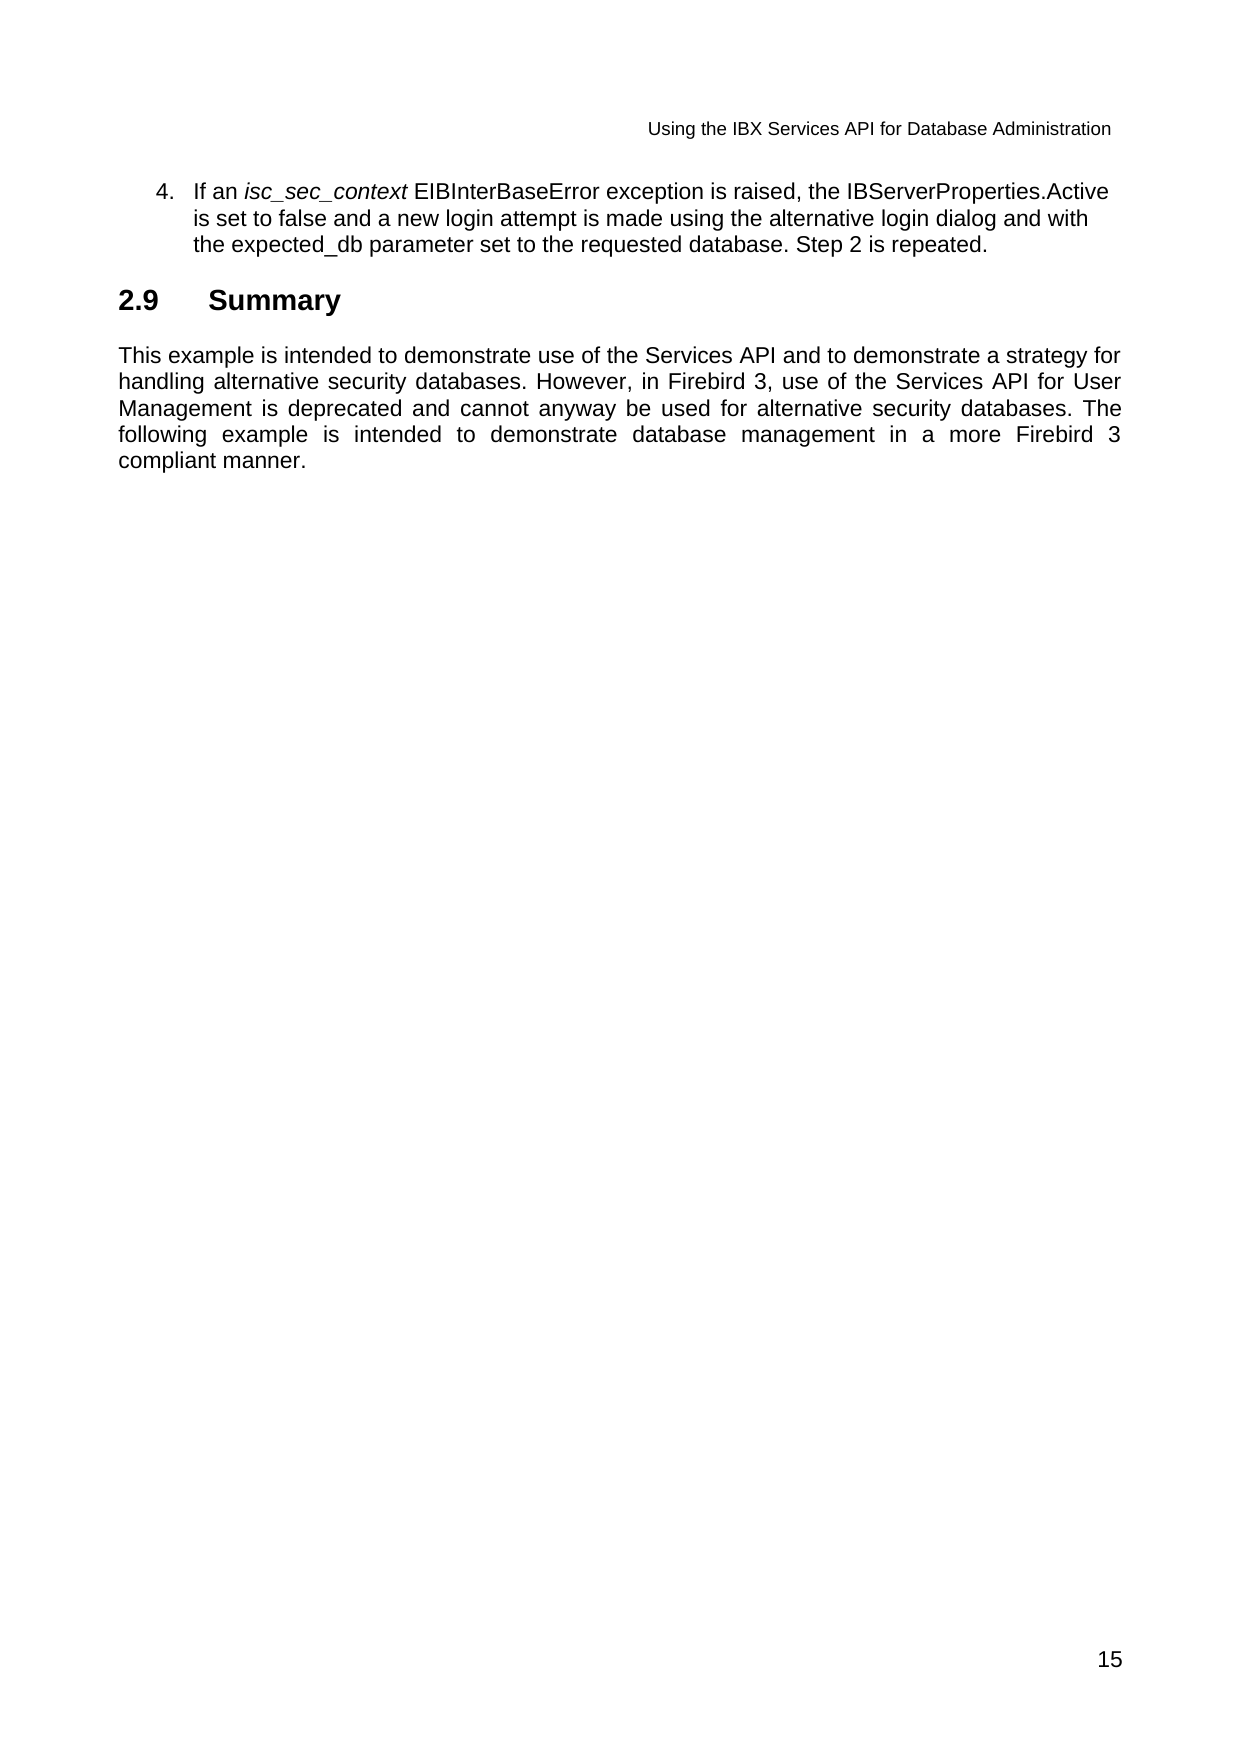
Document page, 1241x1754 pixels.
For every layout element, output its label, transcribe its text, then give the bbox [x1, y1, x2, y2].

subtitle Summary [118, 283, 1122, 316]
list If an isc_sec_context EIBInterBaseError exception is raised, the IBServerProperties.Active is set to false and a new login attempt is made using the alternative login dialog and with the expected_db parameter set to the requested database. Step 2 is repeated. [156, 178, 1122, 257]
text This example is intended to demonstrate use of the Services API and to demonstrate a strategy for handling alternative security databases. However, in Firebird 3, use of the Services API for User Management is deprecated and cannot anyway be used for alternative security databases. The following example is intended to demonstrate database management in a more Firebird 3 compliant manner. [118, 342, 1122, 473]
